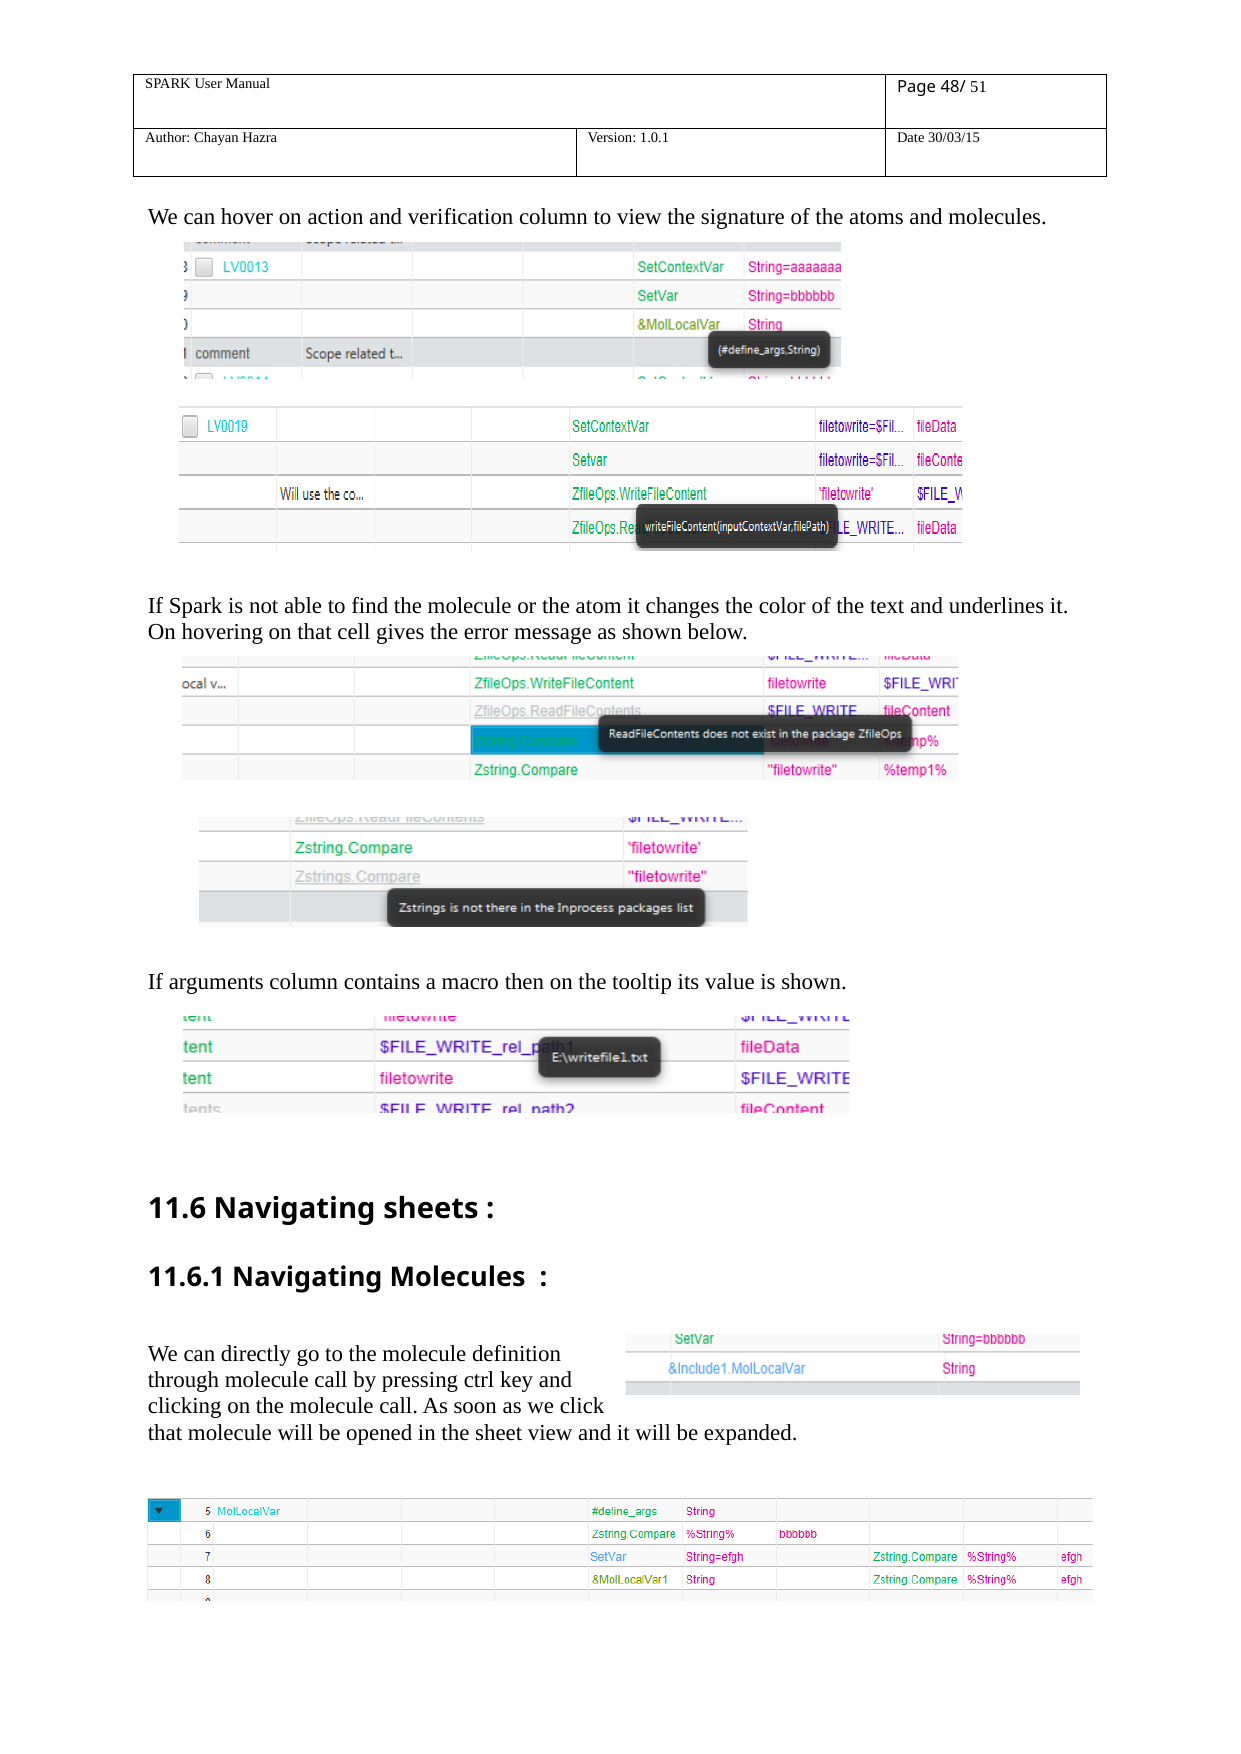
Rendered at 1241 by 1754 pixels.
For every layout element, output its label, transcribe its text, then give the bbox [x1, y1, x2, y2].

picture [181, 656, 959, 780]
picture [178, 406, 963, 551]
picture [183, 242, 842, 379]
text If Spark is not able to find the molecule or the atom it changes the color of the text and underlines it. On hovering on that cell gives the error message as shown below. [148, 592, 1092, 644]
text We can hover on action and verification column to view the signature of the atoms and molecules. [148, 203, 1092, 229]
text If arguments column contains a macro then on the tooltip its value is shown. [148, 968, 1092, 994]
picture [182, 1016, 850, 1113]
picture [625, 1334, 1081, 1395]
picture [147, 1496, 1093, 1601]
subtitle 11.6.1 Navigating Molecules : [148, 1258, 1092, 1295]
text We can directly go to the molecule definition through molecule call by pressing ctrl key and clicking on the molecule call. As soon as we click that molecule will be opened in the sheet view and it will be expanded. [148, 1340, 1092, 1445]
subtitle 11.6 Navigating sheets : [148, 1187, 1092, 1227]
picture [199, 817, 748, 927]
